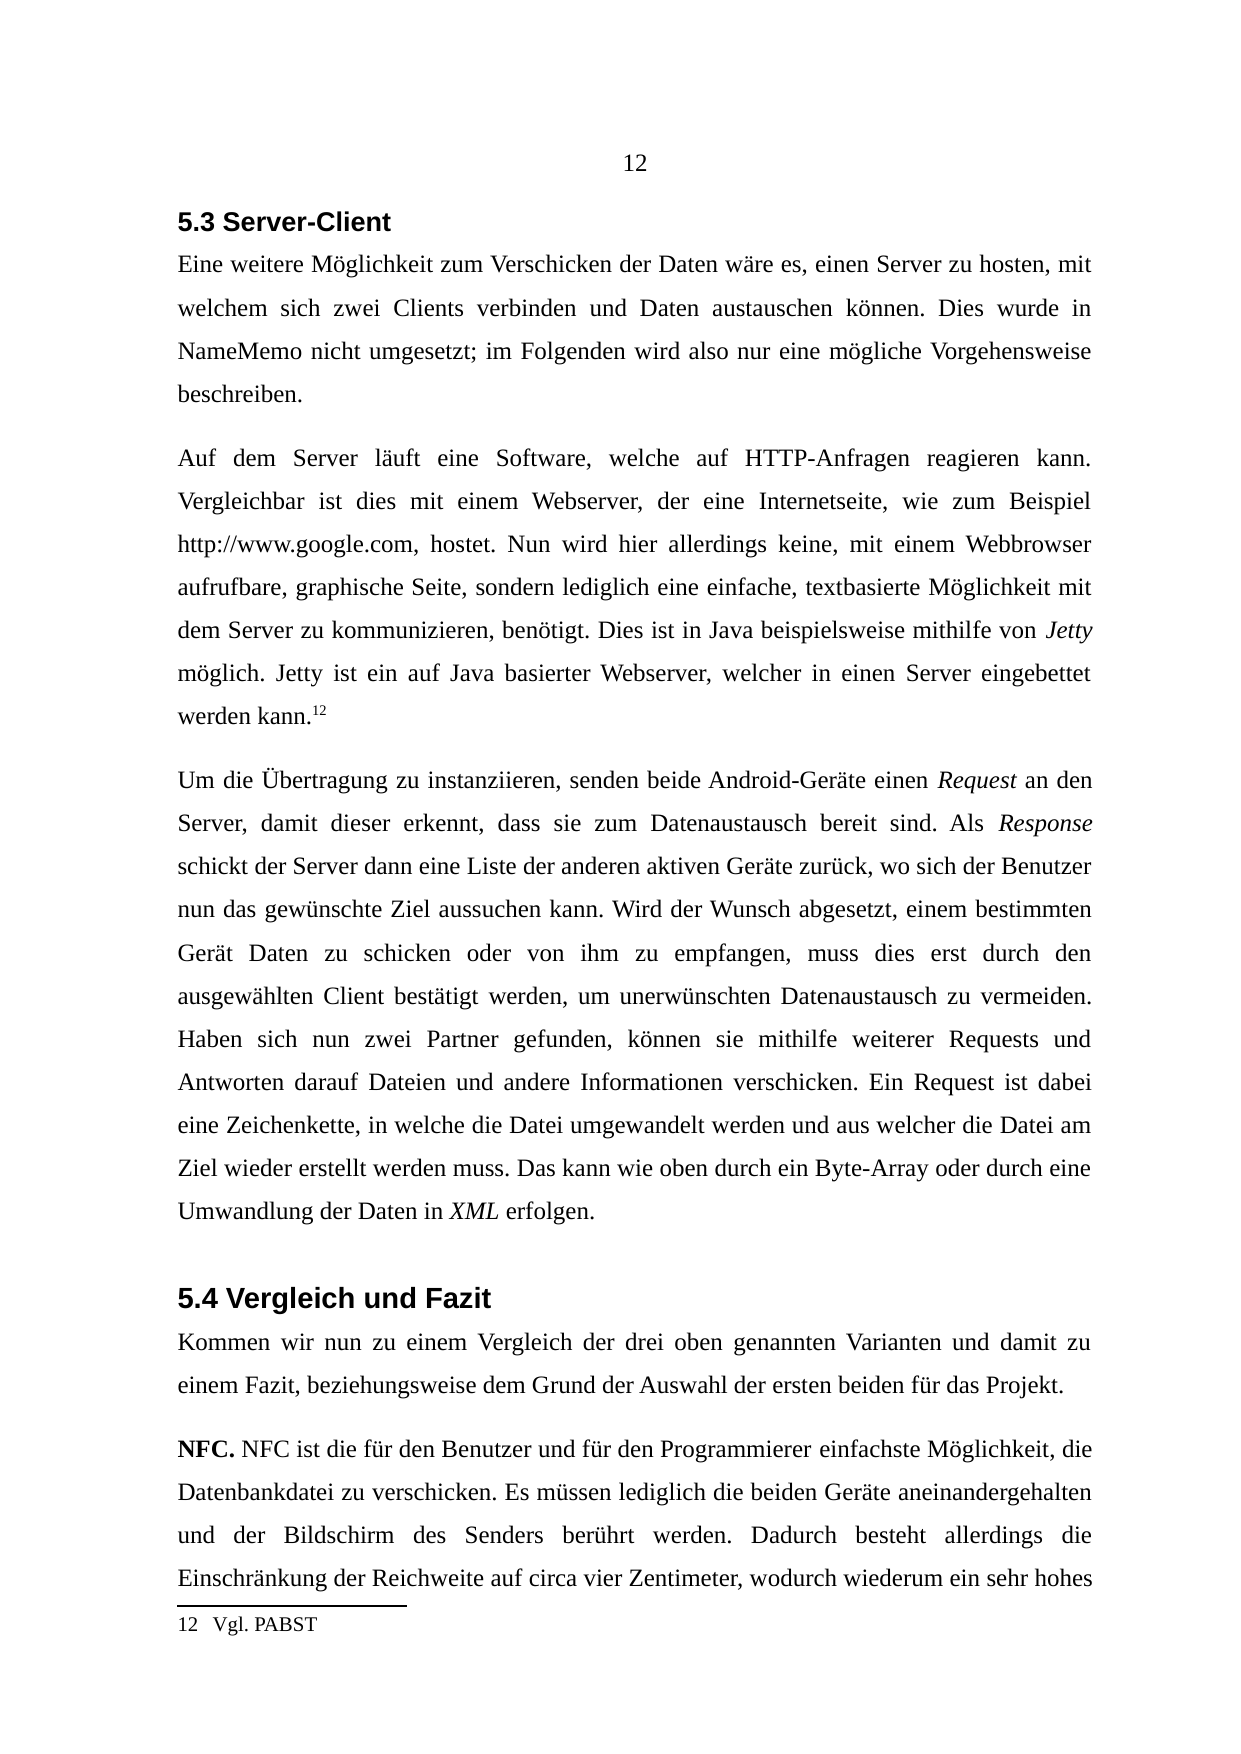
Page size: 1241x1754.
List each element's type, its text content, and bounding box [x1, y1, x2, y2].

text Vgl. PABST [177, 1612, 1093, 1636]
subtitle 5.4 Vergleich und Fazit [177, 1281, 1093, 1314]
text Kommen wir nun zu einem Vergleich der drei oben genannten Varianten und damit zu einem Fazit, beziehungsweise dem Grund der Auswahl der ersten beiden für das Projekt. [177, 1327, 1093, 1399]
subtitle 5.3 Server-Client [177, 206, 1093, 237]
text Um die Übertragung zu instanziieren, senden beide Android-Geräte einen Request an den Server, damit dieser erkennt, dass sie zum Datenaustausch bereit sind. Als Response schickt der Server dann eine Liste der anderen aktiven Geräte zurück, wo sich der Benutzer nun das gewünschte Ziel aussuchen kann. Wird der Wunsch abgesetzt, einem bestimmten Gerät Daten zu schicken oder von ihm zu empfangen, muss dies erst durch den ausgewählten Client bestätigt werden, um unerwünschten Datenaustausch zu vermeiden. Haben sich nun zwei Partner gefunden, können sie mithilfe weiterer Requests und Antworten darauf Dateien und andere Informationen verschicken. Ein Request ist dabei eine Zeichenkette, in welche die Datei umgewandelt werden und aus welcher die Datei am Ziel wieder erstellt werden muss. Das kann wie oben durch ein Byte-Array oder durch eine Umwandlung der Daten in XML erfolgen. [177, 765, 1093, 1225]
text Eine weitere Möglichkeit zum Verschicken der Daten wäre es, einen Server zu hosten, mit welchem sich zwei Clients verbinden und Daten austauschen können. Dies wurde in NameMemo nicht umgesetzt; im Folgenden wird also nur eine mögliche Vorgehensweise beschreiben. [177, 249, 1093, 408]
text Auf dem Server läuft eine Software, welche auf HTTP-Anfragen reagieren kann. Vergleichbar ist dies mit einem Webserver, der eine Internetseite, wie zum Beispiel http://www.google.com, hostet. Nun wird hier allerdings keine, mit einem Webbrowser aufrufbare, graphische Seite, sondern lediglich eine einfache, textbasierte Möglichkeit mit dem Server zu kommunizieren, benötigt. Dies ist in Java beispielsweise mithilfe von Jetty möglich. Jetty ist ein auf Java basierter Webserver, welcher in einen Server eingebettet werden kann. [177, 443, 1093, 730]
text NFC. NFC ist die für den Benutzer und für den Programmierer einfachste Möglichkeit, die Datenbankdatei zu verschicken. Es müssen lediglich die beiden Geräte aneinandergehalten und der Bildschirm des Senders berührt werden. Dadurch besteht allerdings die Einschränkung der Reichweite auf circa vier Zentimeter, wodurch wiederum ein sehr hohes [177, 1434, 1093, 1592]
